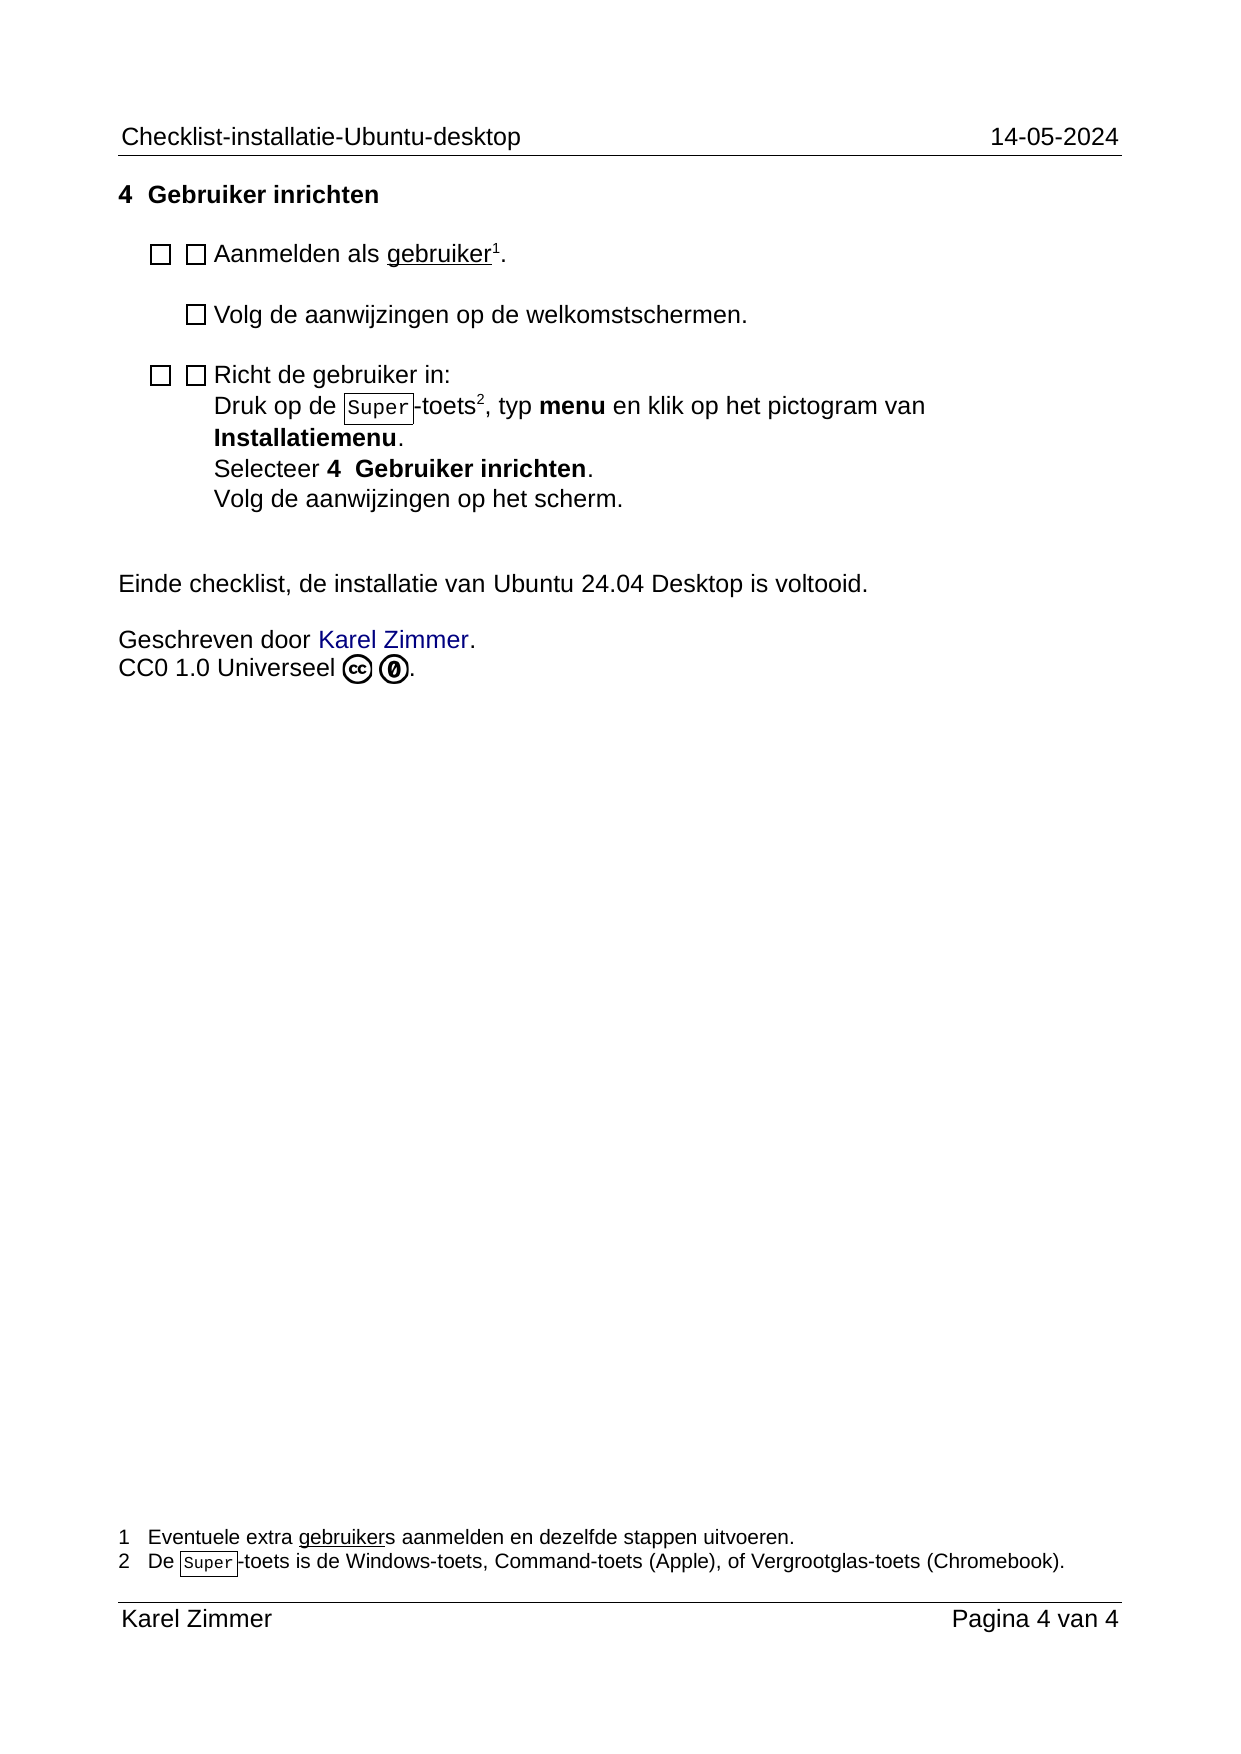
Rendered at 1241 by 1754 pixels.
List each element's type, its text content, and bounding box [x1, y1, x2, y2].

list . [409, 654, 1122, 684]
list Gebruiker inrichten [118, 177, 1122, 211]
table_cell [118, 300, 142, 330]
table_cell [118, 484, 142, 514]
table_cell [142, 360, 177, 391]
table_header Aanmelden als gebruiker. [213, 239, 1122, 269]
table_cell [142, 269, 177, 300]
table_header [118, 239, 142, 269]
text Einde checklist, de installatie van Ubuntu 24.04 Desktop is voltooid. [118, 570, 1122, 598]
table_header [142, 239, 177, 269]
table_cell [118, 391, 142, 453]
table_cell [213, 269, 1122, 300]
table_cell Volg de aanwijzingen op de welkomstschermen. [213, 300, 1122, 330]
table_cell [118, 360, 142, 391]
list CC0 1.0 Universeel [118, 654, 342, 684]
table_cell [118, 330, 142, 360]
list Geschreven door Karel Zimmer. [118, 626, 1122, 654]
table_cell [142, 454, 177, 484]
table_cell [142, 300, 177, 330]
table_cell Druk op de Super-toets, typ menu en klik op het pictogram van Installatiemenu. [213, 391, 1122, 453]
table_cell [177, 330, 213, 360]
table_cell Volg de aanwijzingen op het scherm. [213, 484, 1122, 514]
table_cell [177, 391, 213, 453]
picture [342, 654, 373, 684]
table_cell [177, 269, 213, 300]
table_cell [142, 330, 177, 360]
table_cell [177, 484, 213, 514]
table_cell [142, 484, 177, 514]
picture [379, 654, 409, 684]
table_cell [142, 391, 177, 453]
table_cell [118, 454, 142, 484]
table_cell Selecteer 4 Gebruiker inrichten. [213, 454, 1122, 484]
table_cell [177, 454, 213, 484]
table_cell Richt de gebruiker in: [213, 360, 1122, 391]
table_cell [213, 330, 1122, 360]
table_cell [177, 300, 213, 330]
table_cell [118, 269, 142, 300]
table_header [177, 239, 213, 269]
table_cell [177, 360, 213, 391]
